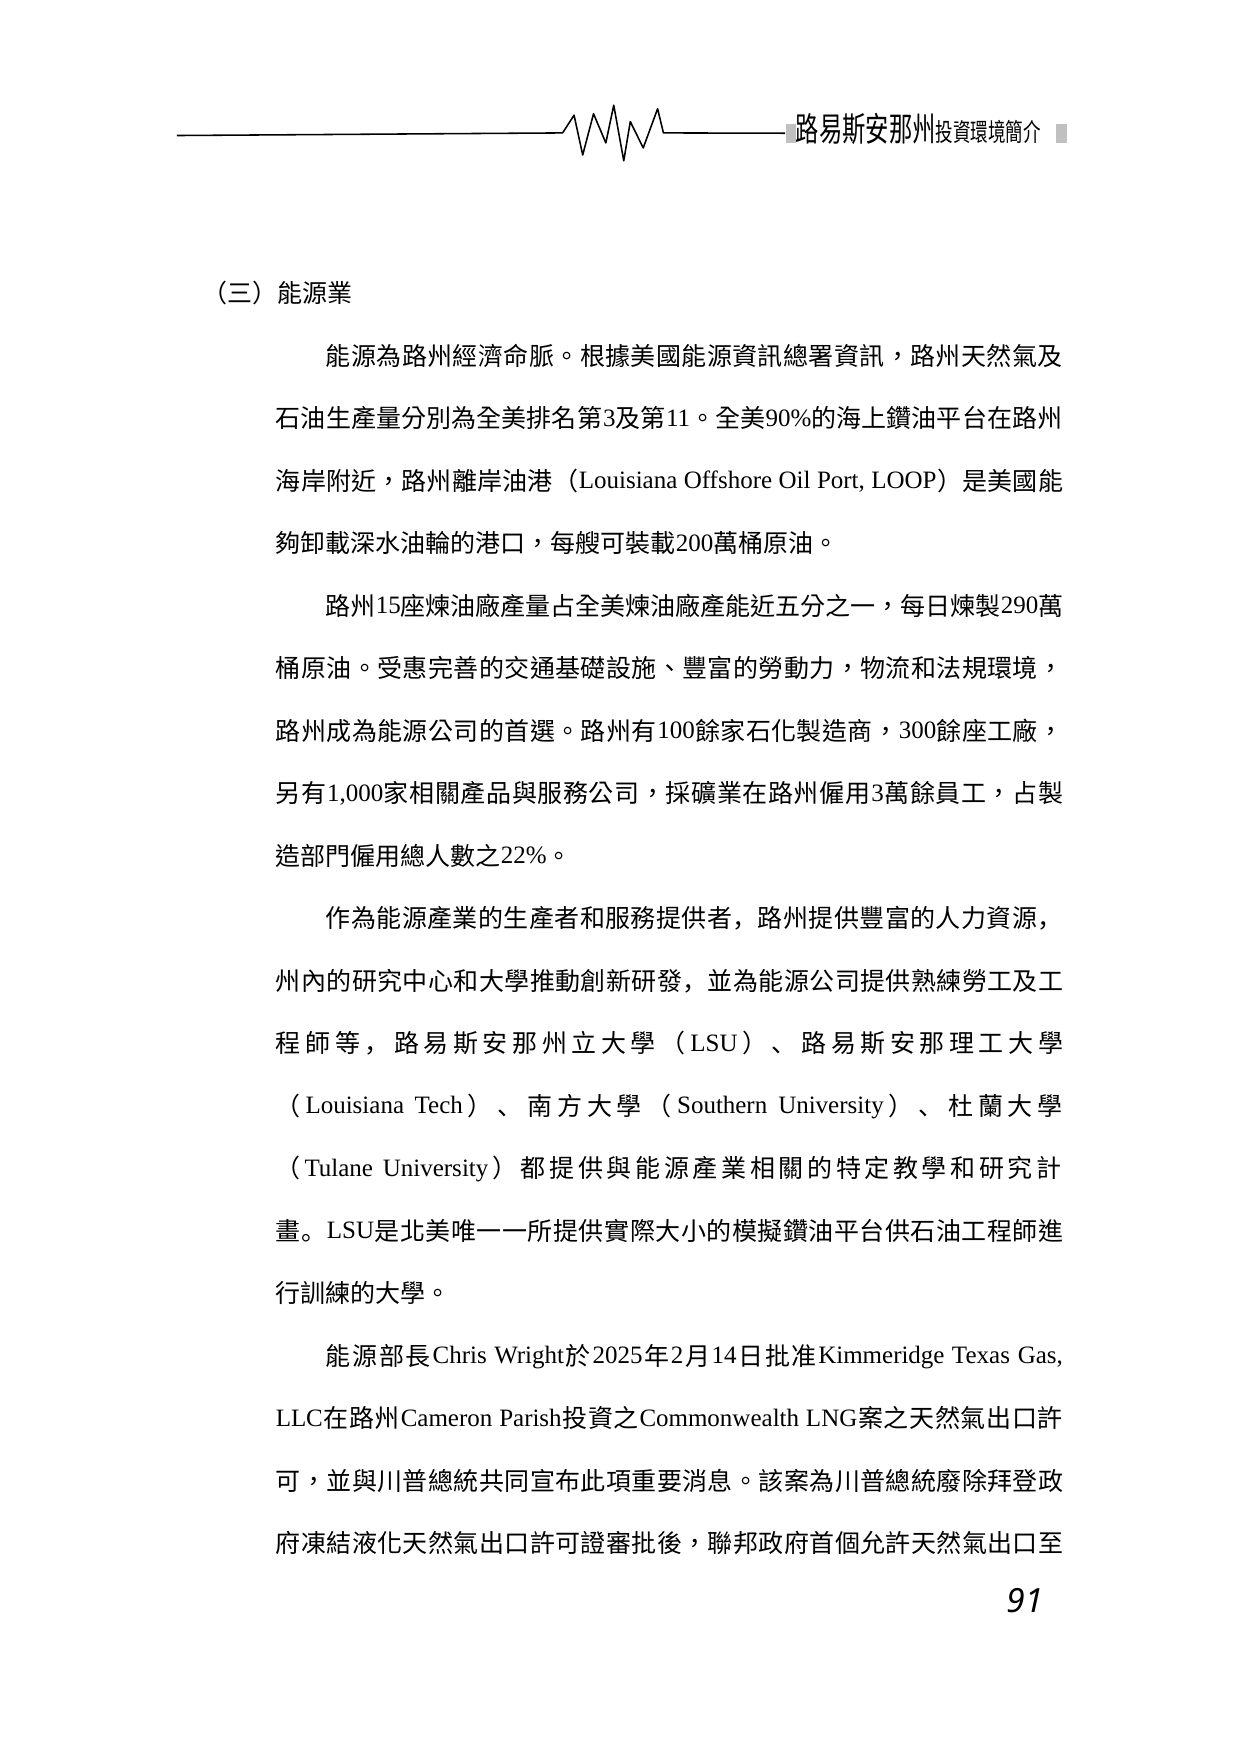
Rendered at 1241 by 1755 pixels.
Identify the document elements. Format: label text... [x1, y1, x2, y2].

text 路州15座煉油廠產量占全美煉油廠產能近五分之一，每日煉製290萬桶原油。受惠完善的交通基礎設施、豐富的勞動力，物流和法規環境，路州成為能源公司的首選。路州有100餘家石化製造商，300餘座工廠，另有1,000家相關產品與服務公司，採礦業在路州僱用3萬餘員工，占製造部門僱用總人數之22%。 [276, 563, 1063, 875]
text 能源為路州經濟命脈。根據美國能源資訊總署資訊，路州天然氣及石油生產量分別為全美排名第3及第11。全美90%的海上鑽油平台在路州海岸附近，路州離岸油港（Louisiana Offshore Oil Port, LOOP）是美國能夠卸載深水油輪的港口，每艘可裝載200萬桶原油。 [276, 313, 1063, 563]
text 能源部長Chris Wright於2025年2月14日批准Kimmeridge Texas Gas, LLC在路州Cameron Parish投資之Commonwealth LNG案之天然氣出口許可，並與川普總統共同宣布此項重要消息。該案為川普總統廢除拜登政府凍結液化天然氣出口許可證審批後，聯邦政府首個允許天然氣出口至 [276, 1313, 1063, 1563]
text （三）能源業 [202, 250, 1063, 313]
text 作為能源產業的生產者和服務提供者，路州提供豐富的人力資源，州內的研究中心和大學推動創新研發，並為能源公司提供熟練勞工及工程師等，路易斯安那州立大學（LSU）、路易斯安那理工大學（Louisiana Tech）、南方大學（Southern University）、杜蘭大學（Tulane University）都提供與能源產業相關的特定教學和研究計畫。LSU是北美唯一一所提供實際大小的模擬鑽油平台供石油工程師進行訓練的大學。 [276, 875, 1063, 1313]
